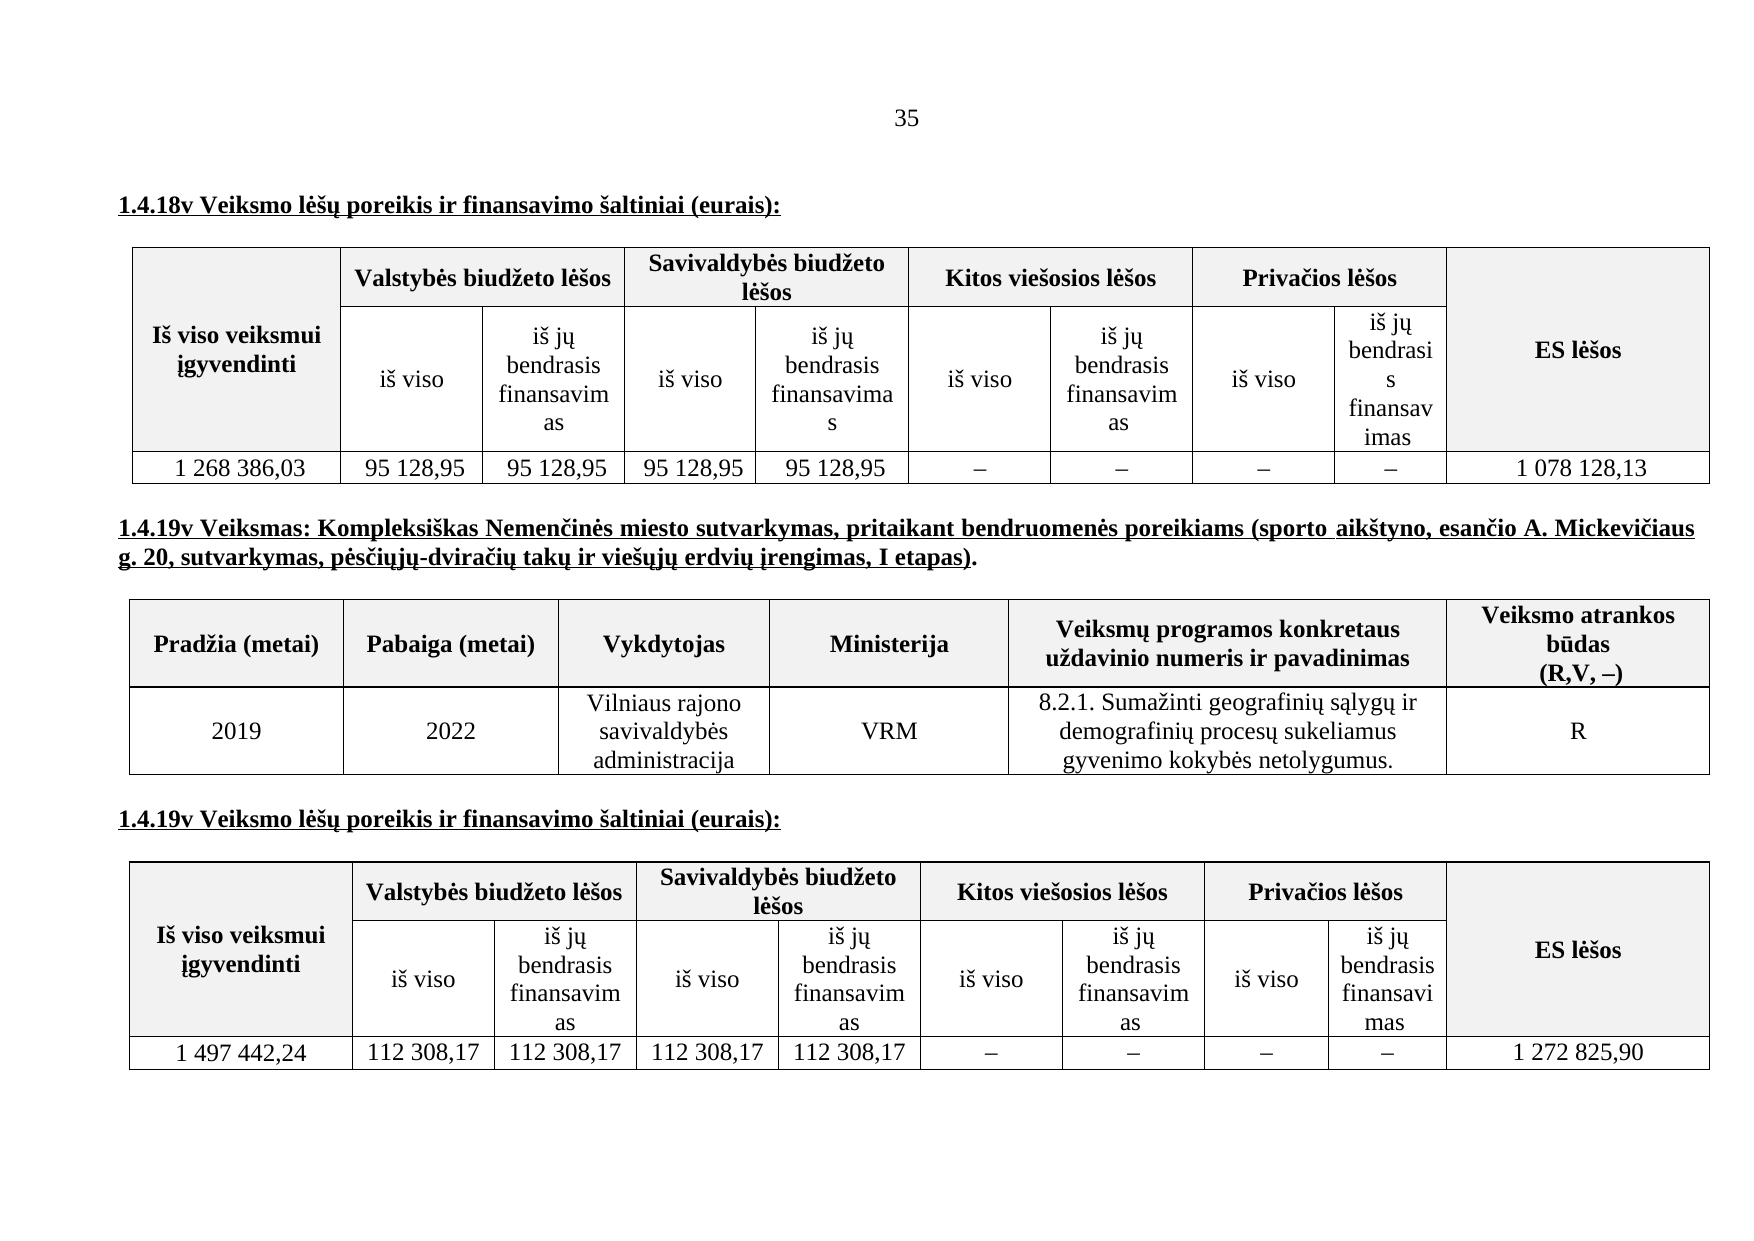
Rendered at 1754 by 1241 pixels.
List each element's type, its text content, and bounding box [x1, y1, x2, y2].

table_cell 2019 [130, 688, 343, 774]
text 1.4.18v Veiksmo lėšų poreikis ir finansavimo šaltiniai (eurais): [118, 190, 1695, 218]
table_header Veiksmų programos konkretaus uždavinio numeris ir pavadinimas [1009, 600, 1446, 686]
table_header Iš viso veiksmui įgyvendinti [130, 863, 352, 1036]
table_header ES lėšos [1447, 248, 1709, 451]
table_cell iš jų bendrasis finansavimas [483, 307, 624, 451]
table_header Privačios lėšos [1205, 863, 1446, 920]
table_cell VRM [770, 688, 1008, 774]
table_cell – [1329, 1037, 1446, 1068]
table_cell 1 268 386,03 [133, 452, 340, 483]
table_cell 95 128,95 [625, 452, 755, 483]
table_cell 95 128,95 [756, 452, 908, 483]
table_header Valstybės biudžeto lėšos [353, 863, 636, 920]
table_cell iš viso [637, 921, 778, 1036]
text 1.4.19v Veiksmo lėšų poreikis ir finansavimo šaltiniai (eurais): [118, 804, 1695, 833]
table_cell 112 308,17 [495, 1037, 636, 1068]
table_cell iš viso [341, 307, 482, 451]
table_cell – [1063, 1037, 1204, 1068]
table_header Privačios lėšos [1193, 248, 1446, 306]
table_cell 1 078 128,13 [1447, 452, 1709, 483]
table_cell 95 128,95 [341, 452, 482, 483]
table_cell 95 128,95 [483, 452, 624, 483]
table_cell – [921, 1037, 1062, 1068]
table_cell 112 308,17 [637, 1037, 778, 1068]
table_header Valstybės biudžeto lėšos [341, 248, 624, 306]
table_cell iš jų bendrasis finansavimas [1329, 921, 1446, 1036]
table_cell iš jų bendrasis finansavimas [756, 307, 908, 451]
table_header Kitos viešosios lėšos [921, 863, 1204, 920]
table_header Savivaldybės biudžeto lėšos [637, 863, 920, 920]
table_cell iš jų bendrasis finansavimas [1335, 307, 1446, 451]
table_header ES lėšos [1447, 863, 1709, 1036]
table_cell Vilniaus rajono savivaldybės administracija [559, 688, 769, 774]
table_header Iš viso veiksmui įgyvendinti [133, 248, 340, 451]
table_cell iš jų bendrasis finansavimas [1051, 307, 1192, 451]
table_header Savivaldybės biudžeto lėšos [625, 248, 908, 306]
table_cell 2022 [344, 688, 558, 774]
table_cell – [1051, 452, 1192, 483]
table_cell – [909, 452, 1050, 483]
table_header Pabaiga (metai) [344, 600, 558, 686]
table_header Ministerija [770, 600, 1008, 686]
table_cell iš viso [921, 921, 1062, 1036]
table_cell 8.2.1. Sumažinti geografinių sąlygų ir demografinių procesų sukeliamus gyvenimo kokybės netolygumus. [1009, 688, 1446, 774]
table_cell iš viso [353, 921, 494, 1036]
table_cell 1 272 825,90 [1447, 1037, 1709, 1068]
table_cell – [1193, 452, 1334, 483]
table_cell iš jų bendrasis finansavimas [1063, 921, 1204, 1036]
table_cell iš viso [1193, 307, 1334, 451]
table_header Kitos viešosios lėšos [909, 248, 1192, 306]
table_cell 1 497 442,24 [130, 1037, 352, 1068]
table_cell iš viso [909, 307, 1050, 451]
table_cell iš viso [625, 307, 755, 451]
table_cell 112 308,17 [353, 1037, 494, 1068]
table_cell iš jų bendrasis finansavimas [779, 921, 920, 1036]
table_header Vykdytojas [559, 600, 769, 686]
table_cell iš jų bendrasis finansavimas [495, 921, 636, 1036]
table_cell R [1447, 688, 1709, 774]
text g. 20, sutvarkymas, pėsčiųjų-dviračių takų ir viešųjų erdvių įrengimas, I etapas). [118, 539, 1695, 570]
table_header Veiksmo atrankos būdas (R,V, –) [1447, 600, 1709, 686]
text 1.4.19v Veiksmas: Kompleksiškas Nemenčinės miesto sutvarkymas, pritaikant bendruomenės poreikiams (sporto aikštyno, esančio A. Mickevičiaus [118, 513, 1695, 538]
table_cell iš viso [1205, 921, 1328, 1036]
table_cell – [1205, 1037, 1328, 1068]
table_header Pradžia (metai) [130, 600, 343, 686]
table_cell – [1335, 452, 1446, 483]
table_cell 112 308,17 [779, 1037, 920, 1068]
